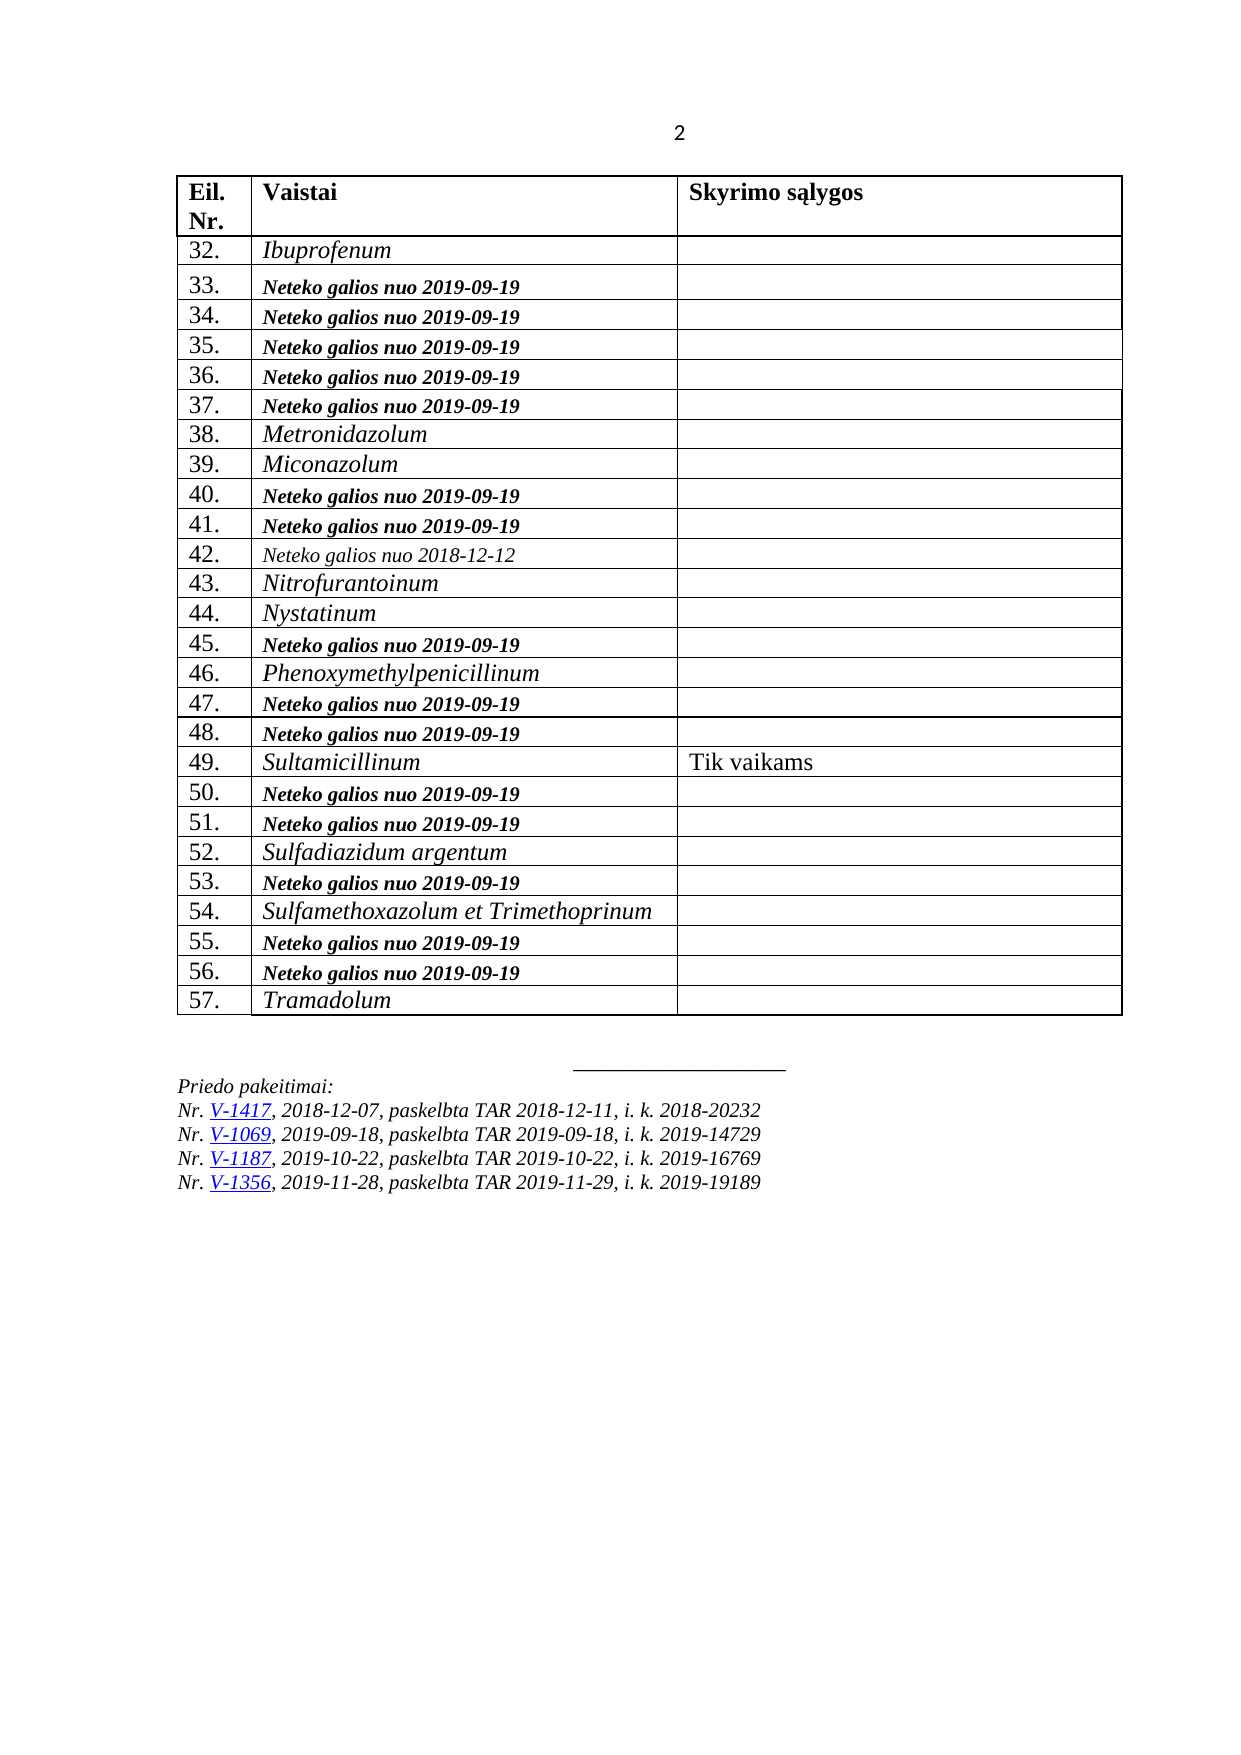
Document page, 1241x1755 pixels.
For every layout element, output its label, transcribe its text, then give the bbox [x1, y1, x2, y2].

table_cell Neteko galios nuo 2019-09-19 [252, 509, 677, 538]
table_cell Neteko galios nuo 2019-09-19 [252, 807, 677, 836]
table_cell [678, 390, 1121, 418]
table_cell 42. [178, 539, 251, 567]
table_cell 39. [178, 449, 251, 478]
table_cell [678, 237, 1121, 264]
table_cell Ibuprofenum [252, 237, 677, 264]
table_cell [678, 718, 1121, 746]
table_cell Neteko galios nuo 2019-09-19 [252, 628, 677, 657]
table_cell [678, 807, 1121, 836]
table_cell 57. [178, 986, 251, 1014]
table_cell 35. [178, 330, 251, 359]
table_header Eil. Nr. [178, 177, 251, 234]
table_cell [678, 986, 1121, 1014]
table_cell 49. [178, 747, 251, 776]
table_cell Nitrofurantoinum [252, 569, 677, 597]
table_cell 45. [178, 628, 251, 657]
text Nr. V-1356, 2019-11-28, paskelbta TAR 2019-11-29, i. k. 2019-19189 [177, 1170, 1181, 1194]
table_cell [678, 330, 1122, 359]
table_cell 55. [178, 926, 251, 955]
table_cell 44. [178, 598, 251, 627]
table_cell Tik vaikams [678, 747, 1121, 776]
table_cell 46. [178, 658, 251, 687]
text Nr. V-1069, 2019-09-18, paskelbta TAR 2019-09-18, i. k. 2019-14729 [177, 1122, 1181, 1146]
table_cell Metronidazolum [252, 420, 677, 448]
table_cell Phenoxymethylpenicillinum [252, 658, 677, 687]
table_cell Neteko galios nuo 2019-09-19 [252, 479, 677, 508]
table_cell 48. [178, 718, 251, 746]
table_cell Neteko galios nuo 2019-09-19 [252, 265, 677, 299]
table_cell [678, 658, 1121, 687]
table_cell 41. [178, 509, 251, 538]
table_cell Neteko galios nuo 2019-09-19 [252, 718, 677, 746]
table_cell Neteko galios nuo 2019-09-19 [252, 956, 677, 984]
table_cell 38. [178, 420, 251, 448]
table_cell 56. [178, 956, 251, 984]
text Nr. V-1417, 2018-12-07, paskelbta TAR 2018-12-11, i. k. 2018-20232 [177, 1098, 1181, 1122]
table_cell [678, 628, 1121, 657]
table_cell 52. [178, 837, 251, 865]
table_cell 53. [178, 866, 251, 895]
table_cell [678, 896, 1121, 925]
table_cell [678, 265, 1121, 299]
table_cell Sulfamethoxazolum et Trimethoprinum [252, 896, 677, 925]
table_cell Neteko galios nuo 2019-09-19 [252, 926, 677, 955]
table_cell [678, 598, 1121, 627]
table_cell Neteko galios nuo 2019-09-19 [252, 330, 677, 359]
text Priedo pakeitimai: [177, 1074, 1181, 1098]
table_cell Neteko galios nuo 2019-09-19 [252, 390, 677, 418]
table_cell [678, 360, 1122, 389]
table_cell 51. [178, 807, 251, 836]
table_cell [678, 300, 1121, 329]
table_cell [678, 777, 1121, 806]
table_cell Neteko galios nuo 2019-09-19 [252, 688, 677, 716]
table_cell Sultamicillinum [252, 747, 677, 776]
table_cell Miconazolum [252, 449, 677, 478]
table_cell [678, 449, 1121, 478]
table_cell 33. [178, 265, 251, 299]
table_cell 40. [178, 479, 251, 508]
text _________________ [177, 1045, 1181, 1074]
table_cell 34. [178, 300, 251, 329]
table_cell Neteko galios nuo 2019-09-19 [252, 777, 677, 806]
table_cell [678, 569, 1121, 597]
table_cell [678, 509, 1121, 538]
table_cell 32. [178, 237, 251, 264]
table_cell Nystatinum [252, 598, 677, 627]
table_cell Neteko galios nuo 2019-09-19 [252, 866, 677, 895]
text Nr. V-1187, 2019-10-22, paskelbta TAR 2019-10-22, i. k. 2019-16769 [177, 1146, 1181, 1170]
table_cell [678, 688, 1121, 716]
table_header Vaistai [252, 177, 677, 234]
table_header Skyrimo sąlygos [678, 177, 1121, 234]
table_cell 54. [178, 896, 251, 925]
table_cell [678, 479, 1121, 508]
table_cell 43. [178, 569, 251, 597]
table_cell [678, 837, 1121, 865]
table_cell 37. [178, 390, 251, 418]
table_cell Neteko galios nuo 2018-12-12 [252, 539, 677, 567]
table_cell Neteko galios nuo 2019-09-19 [252, 360, 677, 389]
table_cell [678, 926, 1121, 955]
table_cell Neteko galios nuo 2019-09-19 [252, 300, 677, 329]
table_cell Sulfadiazidum argentum [252, 837, 677, 865]
table_cell 47. [178, 688, 251, 716]
table_cell 36. [178, 360, 251, 389]
table_cell [678, 420, 1121, 448]
table_cell [678, 539, 1121, 567]
table_cell Tramadolum [252, 986, 677, 1014]
table_cell [678, 866, 1121, 895]
table_cell 50. [178, 777, 251, 806]
table_cell [678, 956, 1121, 984]
